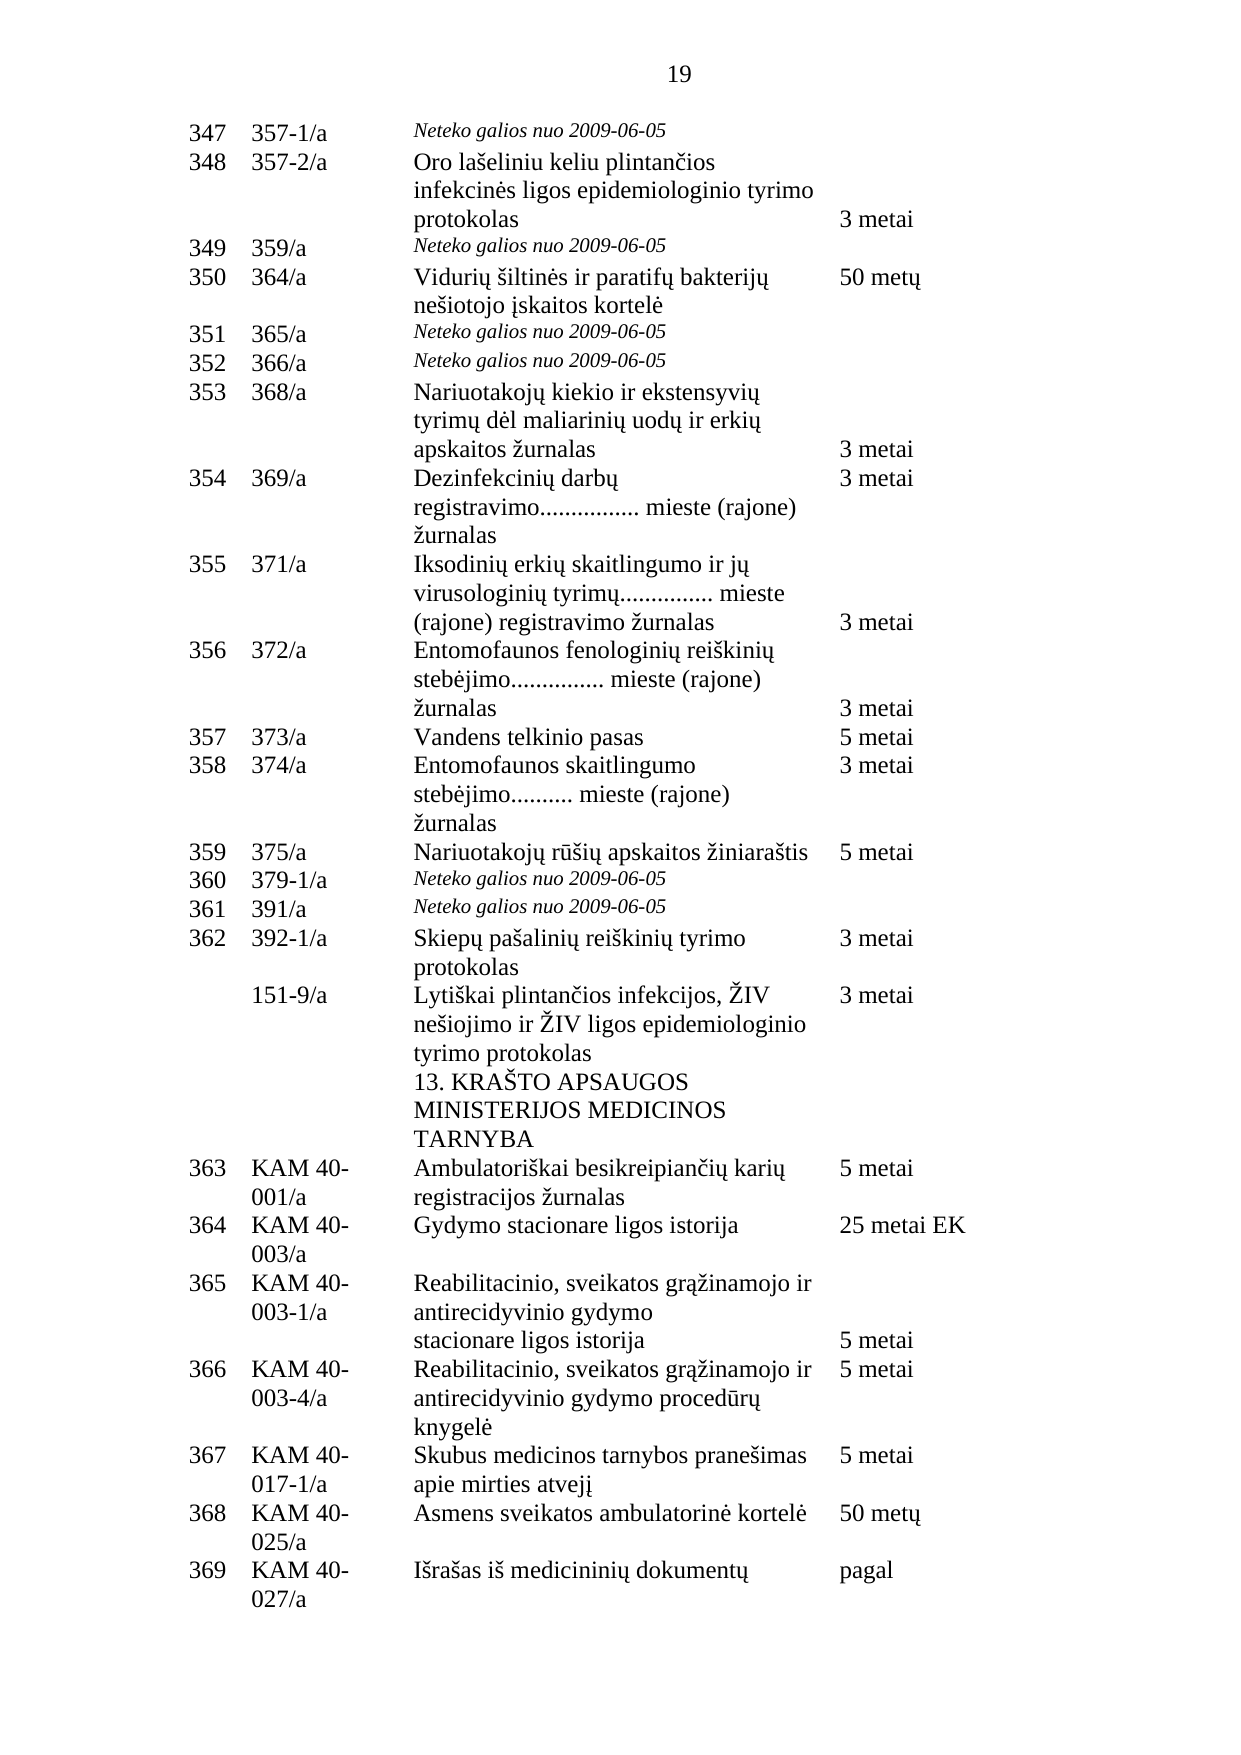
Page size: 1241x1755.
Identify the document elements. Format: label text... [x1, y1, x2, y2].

table_cell [828, 866, 1031, 894]
table_cell [828, 549, 1031, 607]
table_cell Neteko galios nuo 2009-06-05 [402, 866, 828, 894]
table_cell 363 [177, 1153, 240, 1211]
table_cell 3 metai [828, 981, 1031, 1067]
table_cell [1176, 1153, 1181, 1211]
table_cell [1176, 434, 1181, 463]
table_cell žurnalas [402, 693, 828, 722]
table_cell apskaitos žurnalas [402, 434, 828, 463]
table_cell 369 [177, 1556, 240, 1613]
table_cell [1176, 1211, 1181, 1268]
table_cell Vandens telkinio pasas [402, 722, 828, 751]
table_cell [1176, 607, 1181, 636]
table_cell 359/a [240, 233, 402, 262]
table_cell [1031, 204, 1176, 233]
table_cell 362 [177, 923, 240, 981]
table_cell Neteko galios nuo 2009-06-05 [402, 233, 828, 262]
table_cell Asmens sveikatos ambulatorinė kortelė [402, 1498, 828, 1556]
table_cell KAM 40-027/a [240, 1556, 402, 1613]
table_cell 357-2/a [240, 147, 402, 204]
table_cell [828, 118, 1031, 147]
table_cell 50 metų [828, 262, 1031, 319]
table_cell [1031, 1441, 1176, 1498]
table_cell 5 metai [828, 1153, 1031, 1211]
table_cell [1031, 1153, 1176, 1211]
table_cell [1031, 751, 1176, 837]
table_cell [1176, 204, 1181, 233]
table_cell [1031, 981, 1176, 1067]
table_cell 365 [177, 1268, 240, 1326]
table_cell 354 [177, 463, 240, 549]
table_cell 352 [177, 348, 240, 377]
table_cell [1176, 147, 1181, 204]
table_cell 355 [177, 549, 240, 607]
table_cell [177, 607, 240, 636]
table_cell Išrašas iš medicininių dokumentų [402, 1556, 828, 1613]
table_cell [240, 434, 402, 463]
table_cell [1176, 837, 1181, 866]
table_cell [1176, 636, 1181, 693]
table_cell KAM 40-025/a [240, 1498, 402, 1556]
table_cell 5 metai [828, 1441, 1031, 1498]
table_cell Nariuotakojų rūšių apskaitos žiniaraštis [402, 837, 828, 866]
table_cell Reabilitacinio, sveikatos grąžinamojo ir antirecidyvinio gydymo [402, 1268, 828, 1326]
table_cell 369/a [240, 463, 402, 549]
table_cell Reabilitacinio, sveikatos grąžinamojo ir antirecidyvinio gydymo procedūrų knygelė [402, 1354, 828, 1441]
table_cell 366 [177, 1354, 240, 1441]
table_cell [1176, 262, 1181, 319]
table_cell [1031, 549, 1176, 607]
table_cell 379-1/a [240, 866, 402, 894]
table_cell [1176, 1556, 1181, 1613]
table_cell Skubus medicinos tarnybos pranešimas apie mirties atvejį [402, 1441, 828, 1498]
table_cell Gydymo stacionare ligos istorija [402, 1211, 828, 1268]
table_cell [177, 1067, 240, 1153]
table_cell [1176, 319, 1181, 348]
table_cell 5 metai [828, 1326, 1031, 1354]
table_cell (rajone) registravimo žurnalas [402, 607, 828, 636]
table_cell [1176, 1067, 1181, 1153]
table_cell 13. KRAŠTO APSAUGOS MINISTERIJOS MEDICINOS TARNYBA [402, 1067, 828, 1153]
table_cell 5 metai [828, 1354, 1031, 1441]
table_cell [1031, 722, 1176, 751]
table_cell [1031, 1326, 1176, 1354]
table_cell 347 [177, 118, 240, 147]
table_cell 368 [177, 1498, 240, 1556]
table_cell 361 [177, 894, 240, 923]
table_cell [1176, 1498, 1181, 1556]
table_cell [1031, 894, 1176, 923]
table_cell 3 metai [828, 463, 1031, 549]
table_cell [1031, 1067, 1176, 1153]
table_cell KAM 40-017-1/a [240, 1441, 402, 1498]
table_cell 365/a [240, 319, 402, 348]
table_cell [1031, 866, 1176, 894]
table_cell Iksodinių erkių skaitlingumo ir jų virusologinių tyrimų............... mieste [402, 549, 828, 607]
table_cell 3 metai [828, 204, 1031, 233]
table_cell [1176, 693, 1181, 722]
table_cell 392-1/a [240, 923, 402, 981]
table_cell [1176, 118, 1181, 147]
table_cell Neteko galios nuo 2009-06-05 [402, 894, 828, 923]
table_cell [1031, 434, 1176, 463]
table_cell [1031, 463, 1176, 549]
table_cell Ambulatoriškai besikreipiančių karių registracijos žurnalas [402, 1153, 828, 1211]
table_cell KAM 40-003-4/a [240, 1354, 402, 1441]
table_cell 357-1/a [240, 118, 402, 147]
table_cell stacionare ligos istorija [402, 1326, 828, 1354]
table_cell [1176, 981, 1181, 1067]
table_cell [1031, 147, 1176, 204]
table_cell [828, 894, 1031, 923]
table_cell [1031, 348, 1176, 377]
table_cell [177, 1326, 240, 1354]
table_cell 371/a [240, 549, 402, 607]
table_cell [177, 434, 240, 463]
table_cell [1031, 607, 1176, 636]
table_cell 372/a [240, 636, 402, 693]
table_cell [1176, 751, 1181, 837]
table_cell [1176, 463, 1181, 549]
table_cell [1031, 1268, 1176, 1326]
table_cell [240, 204, 402, 233]
table_cell [828, 319, 1031, 348]
table_cell [1031, 693, 1176, 722]
table_cell 360 [177, 866, 240, 894]
table_cell [1176, 1326, 1181, 1354]
table_cell KAM 40-003-1/a [240, 1268, 402, 1326]
table_cell 364/a [240, 262, 402, 319]
table_cell 351 [177, 319, 240, 348]
table_cell Neteko galios nuo 2009-06-05 [402, 118, 828, 147]
table_cell 353 [177, 377, 240, 434]
table_cell KAM 40-003/a [240, 1211, 402, 1268]
table_cell 358 [177, 751, 240, 837]
table_cell 391/a [240, 894, 402, 923]
table_cell [1031, 1556, 1176, 1613]
table_cell [1176, 722, 1181, 751]
table_cell [1031, 319, 1176, 348]
table_cell 3 metai [828, 607, 1031, 636]
table_cell 25 metai EK [828, 1211, 1031, 1268]
table_cell 368/a [240, 377, 402, 434]
table_cell 367 [177, 1441, 240, 1498]
table_cell Oro lašeliniu keliu plintančios infekcinės ligos epidemiologinio tyrimo [402, 147, 828, 204]
table_cell Vidurių šiltinės ir paratifų bakterijų nešiotojo įskaitos kortelė [402, 262, 828, 319]
table_cell [1176, 348, 1181, 377]
table_cell 151-9/a [240, 981, 402, 1067]
table_cell 50 metų [828, 1498, 1031, 1556]
table_cell [177, 204, 240, 233]
table_cell [828, 1067, 1031, 1153]
table_cell pagal [828, 1556, 1031, 1613]
table_cell KAM 40-001/a [240, 1153, 402, 1211]
table_cell [828, 1268, 1031, 1326]
table_cell [828, 636, 1031, 693]
table_cell [1176, 377, 1181, 434]
table_cell [177, 981, 240, 1067]
table_cell [1176, 866, 1181, 894]
table_cell [1031, 262, 1176, 319]
table_cell [1031, 233, 1176, 262]
table_cell [1176, 894, 1181, 923]
table_cell 375/a [240, 837, 402, 866]
table_cell 366/a [240, 348, 402, 377]
table_cell [1031, 837, 1176, 866]
table_cell 356 [177, 636, 240, 693]
table_cell [1176, 549, 1181, 607]
table_cell [1031, 1354, 1176, 1441]
table_cell Skiepų pašalinių reiškinių tyrimo protokolas [402, 923, 828, 981]
table_cell 5 metai [828, 722, 1031, 751]
table_cell [1176, 233, 1181, 262]
table_cell [828, 348, 1031, 377]
table_cell Neteko galios nuo 2009-06-05 [402, 348, 828, 377]
table_cell protokolas [402, 204, 828, 233]
table_cell [240, 1326, 402, 1354]
table_cell [177, 693, 240, 722]
table_cell [240, 607, 402, 636]
table_cell [240, 1067, 402, 1153]
table_cell [1031, 636, 1176, 693]
table_cell 349 [177, 233, 240, 262]
table_cell 3 metai [828, 751, 1031, 837]
table_cell 348 [177, 147, 240, 204]
table_cell [1031, 118, 1176, 147]
table_cell [1031, 1498, 1176, 1556]
table_cell 364 [177, 1211, 240, 1268]
table_cell 350 [177, 262, 240, 319]
table_cell [828, 233, 1031, 262]
table_cell [828, 147, 1031, 204]
table_cell [828, 377, 1031, 434]
table_cell Neteko galios nuo 2009-06-05 [402, 319, 828, 348]
table_cell 3 metai [828, 434, 1031, 463]
table_cell Lytiškai plintančios infekcijos, ŽIV nešiojimo ir ŽIV ligos epidemiologinio tyrimo protokolas [402, 981, 828, 1067]
table_cell Entomofaunos skaitlingumo stebėjimo.......... mieste (rajone) žurnalas [402, 751, 828, 837]
table_cell [1176, 1354, 1181, 1441]
table_cell 359 [177, 837, 240, 866]
table_cell Nariuotakojų kiekio ir ekstensyvių tyrimų dėl maliarinių uodų ir erkių [402, 377, 828, 434]
table_cell [1031, 1211, 1176, 1268]
table_cell [1031, 923, 1176, 981]
table_cell Dezinfekcinių darbų registravimo................ mieste (rajone) žurnalas [402, 463, 828, 549]
table_cell 3 metai [828, 693, 1031, 722]
table_cell [1031, 377, 1176, 434]
table_cell [1176, 923, 1181, 981]
table_cell [1176, 1441, 1181, 1498]
table_cell Entomofaunos fenologinių reiškinių stebėjimo............... mieste (rajone) [402, 636, 828, 693]
table_cell 3 metai [828, 923, 1031, 981]
table_cell [1176, 1268, 1181, 1326]
table_cell 357 [177, 722, 240, 751]
table_cell [240, 693, 402, 722]
table_cell 374/a [240, 751, 402, 837]
table_cell 373/a [240, 722, 402, 751]
table_cell 5 metai [828, 837, 1031, 866]
